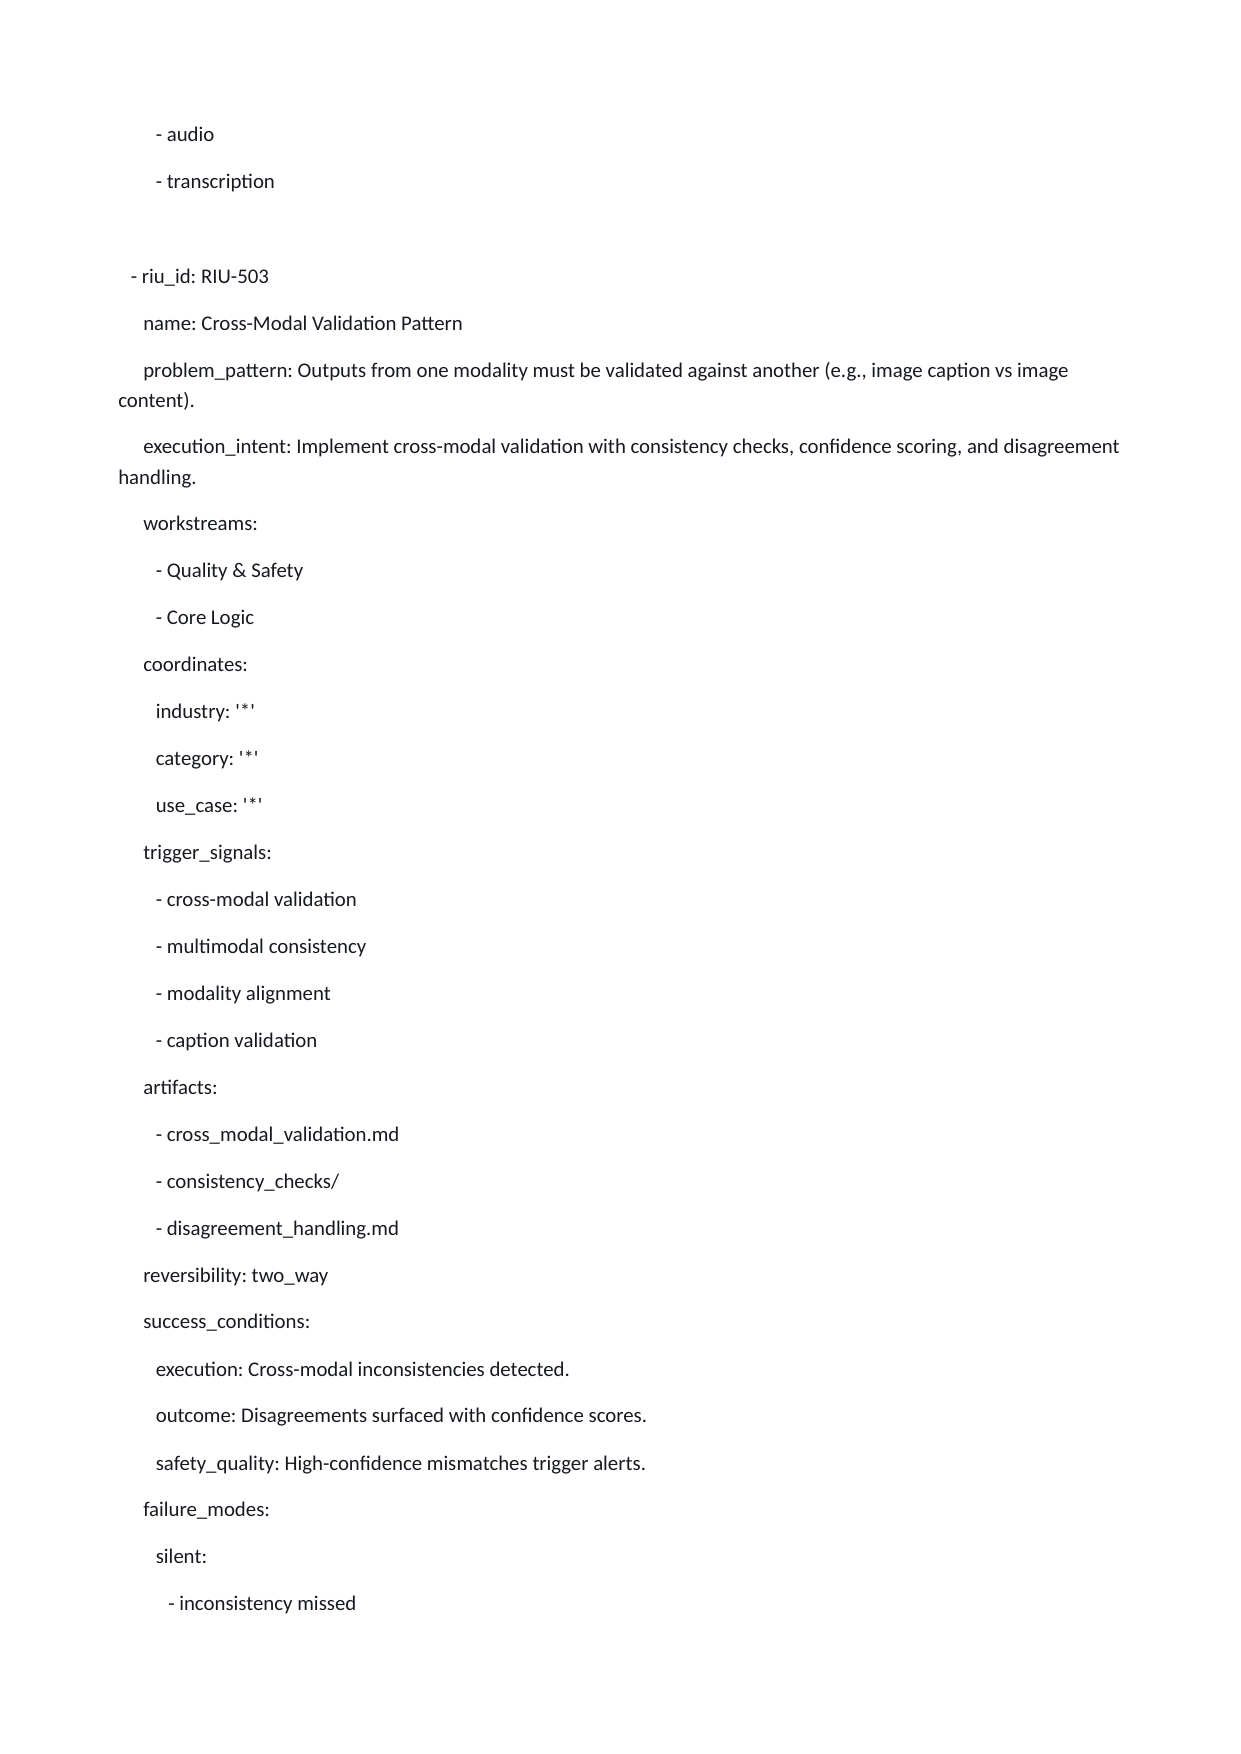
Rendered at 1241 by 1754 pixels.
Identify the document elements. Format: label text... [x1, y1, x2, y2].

text use_case: '*' [118, 789, 1122, 818]
text - consistency_checks/ [118, 1165, 1122, 1193]
text success_conditions: [118, 1306, 1122, 1334]
text coordinates: [118, 648, 1122, 677]
text - modality alignment [118, 977, 1122, 1006]
text reversibility: two_way [118, 1259, 1122, 1287]
text outcome: Disagreements surfaced with confidence scores. [118, 1399, 1122, 1428]
text - transcription [118, 165, 1122, 194]
text category: '*' [118, 742, 1122, 771]
text execution_intent: Implement cross-modal validation with consistency checks, confidence scoring, and disagreement handling. [118, 430, 1122, 489]
text - inconsistency missed [118, 1587, 1122, 1616]
text - cross-modal validation [118, 883, 1122, 912]
text problem_pattern: Outputs from one modality must be validated against another (e.g., image caption vs image content). [118, 354, 1122, 413]
text - riu_id: RIU-503 [118, 260, 1122, 288]
text safety_quality: High-confidence mismatches trigger alerts. [118, 1447, 1122, 1475]
text - Quality & Safety [118, 554, 1122, 583]
text workstreams: [118, 507, 1122, 536]
text trigger_signals: [118, 836, 1122, 864]
text execution: Cross-modal inconsistencies detected. [118, 1353, 1122, 1381]
text - cross_modal_validation.md [118, 1118, 1122, 1146]
text - Core Logic [118, 601, 1122, 630]
text industry: '*' [118, 695, 1122, 724]
text artifacts: [118, 1071, 1122, 1099]
text silent: [118, 1541, 1122, 1569]
text - caption validation [118, 1024, 1122, 1052]
text - audio [118, 118, 1122, 147]
text - multimodal consistency [118, 930, 1122, 958]
text failure_modes: [118, 1493, 1122, 1522]
text - disagreement_handling.md [118, 1212, 1122, 1240]
text name: Cross-Modal Validation Pattern [118, 307, 1122, 335]
